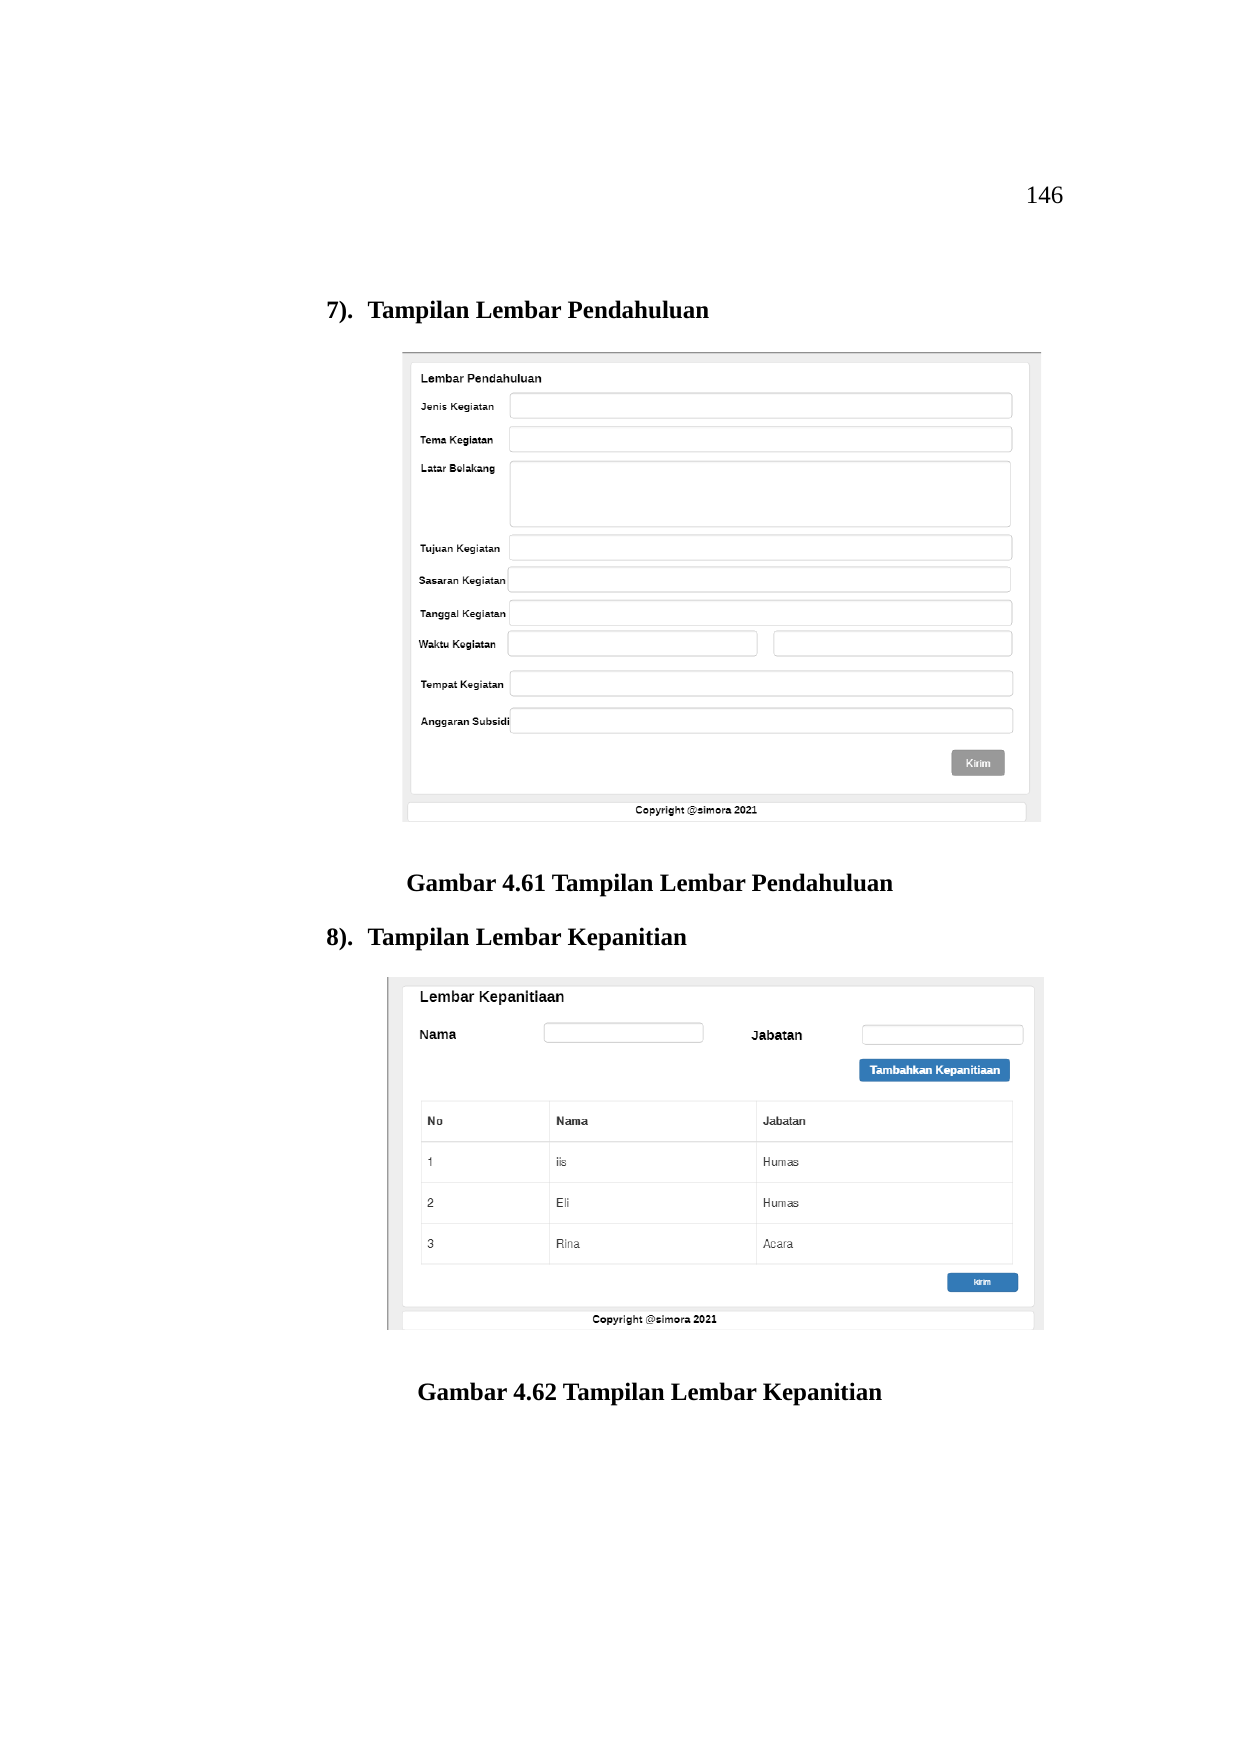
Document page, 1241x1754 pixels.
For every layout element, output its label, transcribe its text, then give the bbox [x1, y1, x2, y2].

text Gambar 4.62 Tampilan Lembar Kepanitian [236, 1377, 1063, 1406]
list Tampilan Lembar Pendahuluan [326, 295, 1063, 324]
table_header [377, 336, 1063, 856]
list Tampilan Lembar Kepanitian [326, 922, 1063, 951]
table_header [376, 964, 1064, 1364]
text Gambar 4.61 Tampilan Lembar Pendahuluan [236, 868, 1063, 897]
picture [387, 977, 1044, 1330]
picture [402, 352, 1042, 822]
